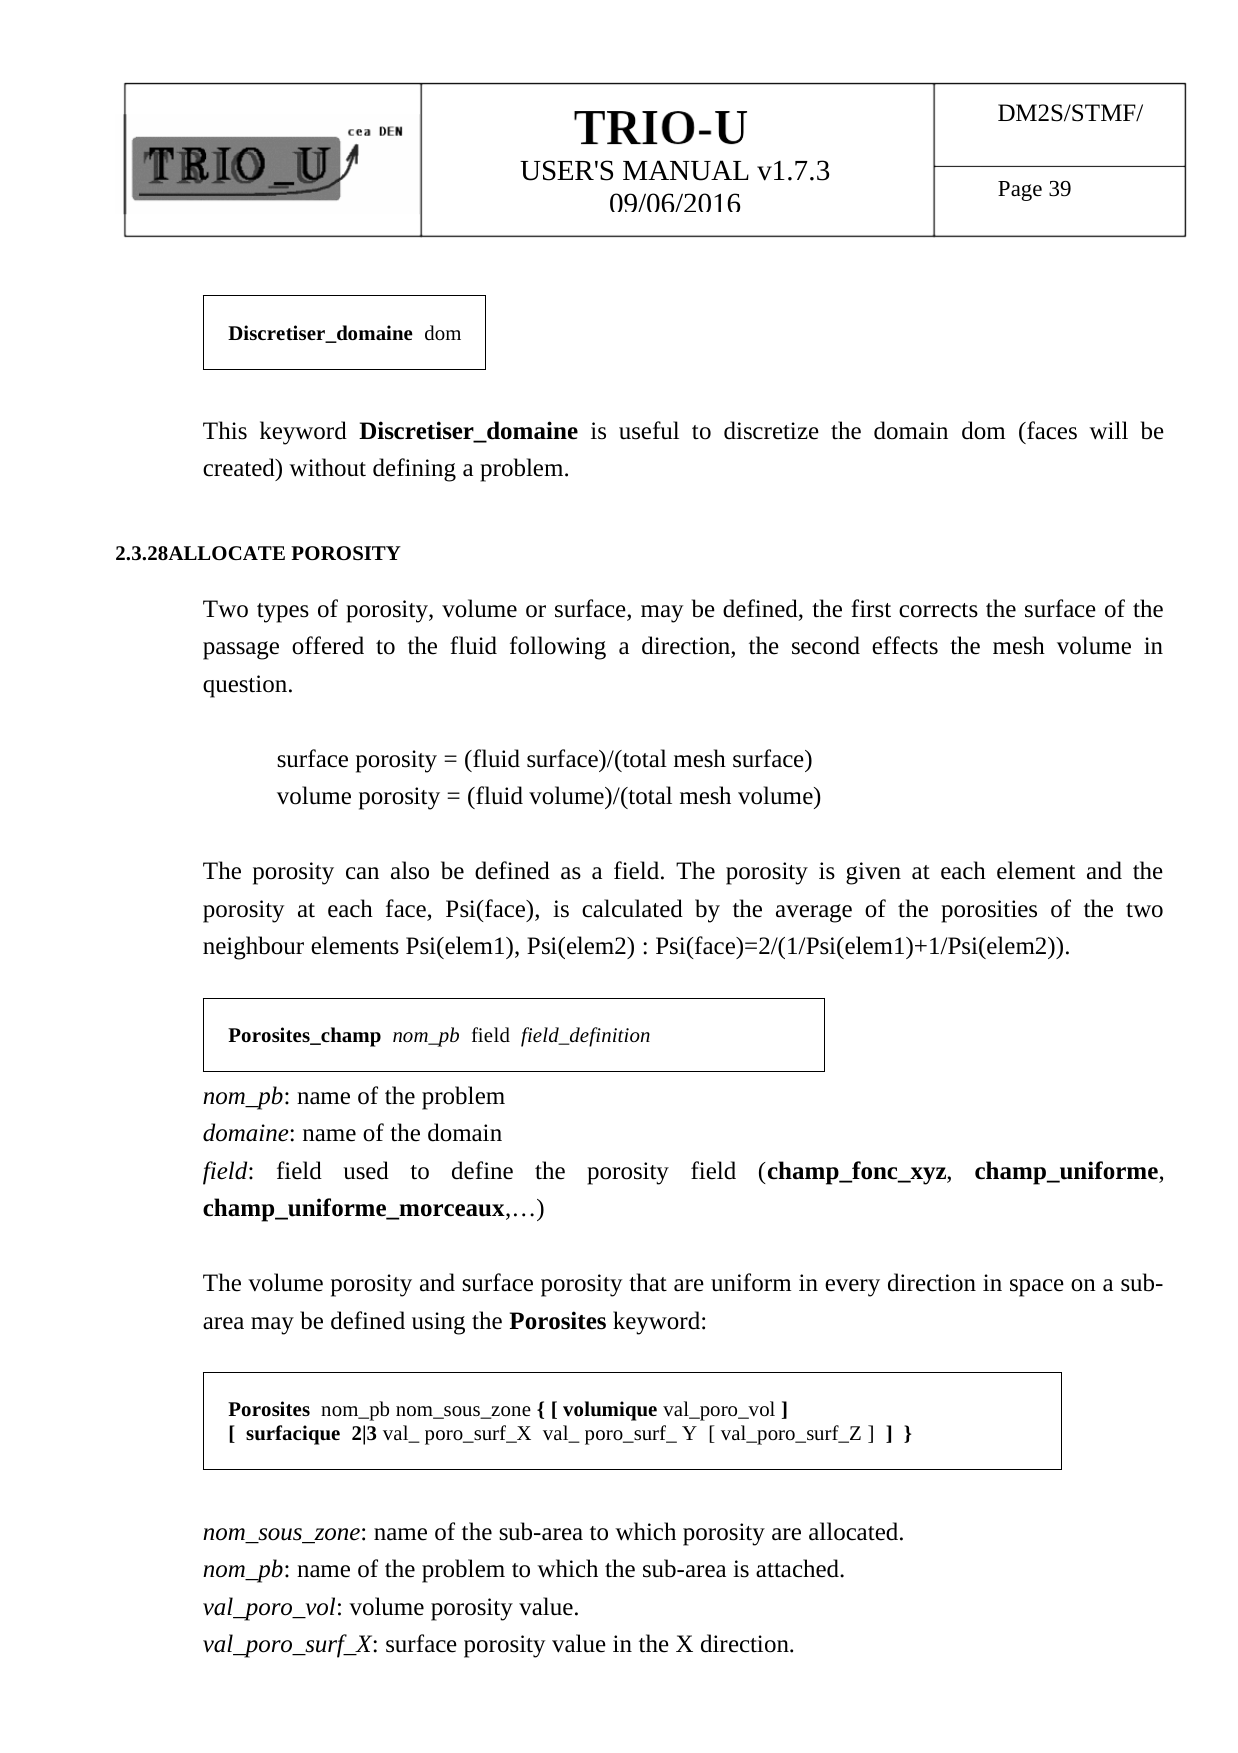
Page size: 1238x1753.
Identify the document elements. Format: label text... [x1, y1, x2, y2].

text val_poro_vol: volume porosity value. [203, 1583, 1165, 1620]
table_header Porosites_champ nom_pb field field_definition [204, 999, 824, 1071]
text The volume porosity and surface porosity that are uniform in every direction in space on a sub-area may be defined using the Porosites keyword: [203, 1259, 1165, 1334]
text The porosity can also be defined as a field. The porosity is given at each element and the porosity at each face, Psi(face), is calculated by the average of the porosities of the two neighbour elements Psi(elem1), Psi(elem2) : Psi(face)=2/(1/Psi(elem1)+1/Psi(elem2)). [203, 848, 1165, 960]
text nom_pb: name of the problem [203, 1072, 1165, 1109]
table_header Porosites nom_pb nom_sous_zone { [ volumique val_poro_vol ] [ surfacique 2|3 val_ poro_surf_X val_ poro_surf_ Y [ val_poro_surf_Z ] ] } [204, 1373, 1061, 1469]
text domaine: name of the domain [203, 1109, 1165, 1147]
text surface porosity = (fluid surface)/(total mesh surface) [203, 735, 1165, 773]
text nom_sous_zone: name of the sub-area to which porosity are allocated. [203, 1508, 1165, 1545]
text nom_pb: name of the problem to which the sub-area is attached. [203, 1545, 1165, 1583]
subtitle ALLOCATE POROSITY [115, 540, 1164, 564]
text val_poro_surf_X: surface porosity value in the X direction. [203, 1620, 1165, 1658]
text volume porosity = (fluid volume)/(total mesh volume) [203, 773, 1165, 810]
text This keyword Discretiser_domaine is useful to discretize the domain dom (faces will be created) without defining a problem. [203, 407, 1165, 482]
text Two types of porosity, volume or surface, may be defined, the first corrects the surface of the passage offered to the fluid following a direction, the second effects the mesh volume in question. [203, 585, 1165, 698]
text field: field used to define the porosity field (champ_fonc_xyz, champ_uniforme, champ_uniforme_morceaux,…) [203, 1147, 1165, 1222]
table_header Discretiser_domaine dom [204, 296, 485, 368]
